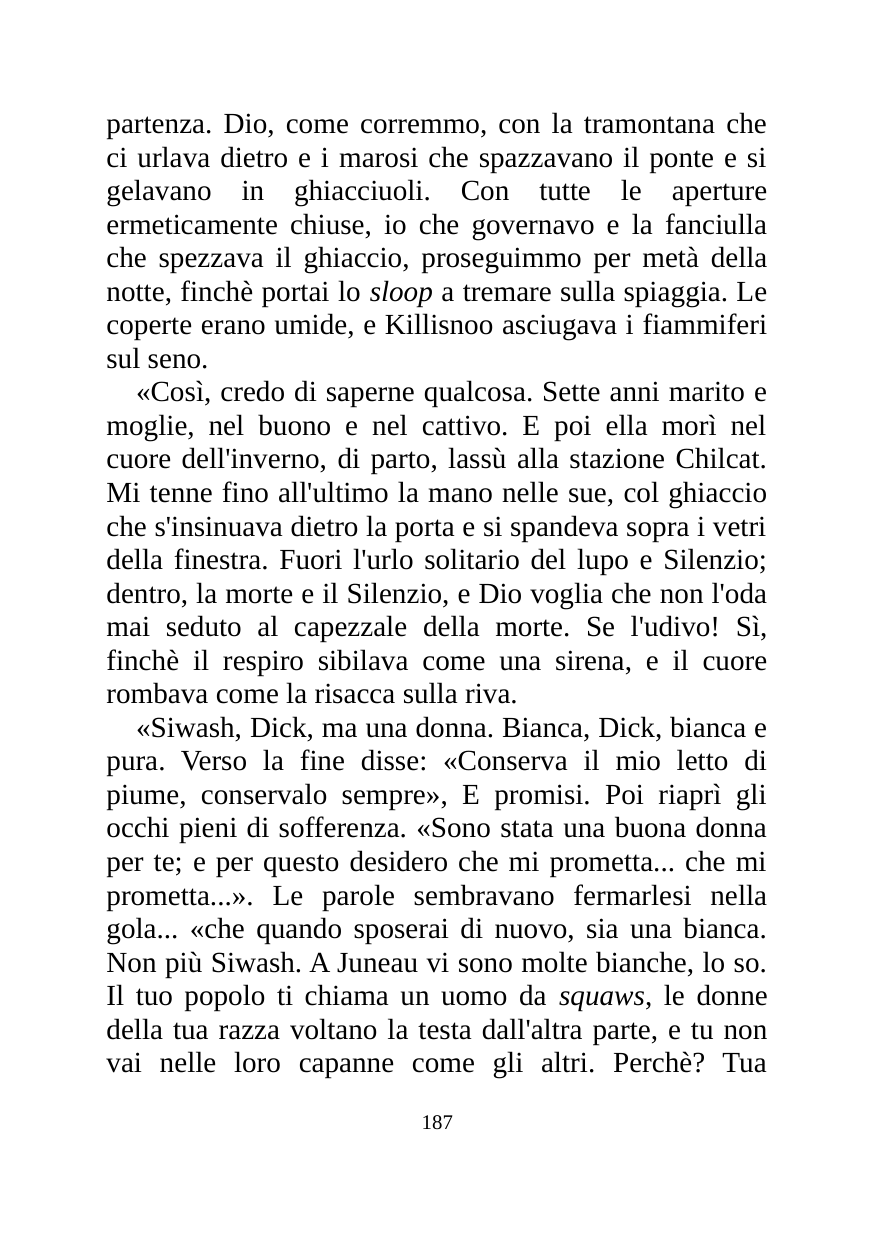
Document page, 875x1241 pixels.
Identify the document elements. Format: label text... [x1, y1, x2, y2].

text partenza. Dio, come corremmo, con la tramontana che ci urlava dietro e i marosi che spazzavano il ponte e si gelavano in ghiacciuoli. Con tutte le aperture ermeticamente chiuse, io che governavo e la fanciulla che spezzava il ghiaccio, proseguimmo per metà della notte, finchè portai lo sloop a tremare sulla spiaggia. Le coperte erano umide, e Killisnoo asciugava i fiammiferi sul seno. [106, 106, 768, 374]
text «Così, credo di saperne qualcosa. Sette anni marito e moglie, nel buono e nel cattivo. E poi ella morì nel cuore dell'inverno, di parto, lassù alla stazione Chilcat. Mi tenne fino all'ultimo la mano nelle sue, col ghiaccio che s'insinuava dietro la porta e si spandeva sopra i vetri della finestra. Fuori l'urlo solitario del lupo e Silenzio; dentro, la morte e il Silenzio, e Dio voglia che non l'oda mai seduto al capezzale della morte. Se l'udivo! Sì, finchè il respiro sibilava come una sirena, e il cuore rombava come la risacca sulla riva. [106, 374, 768, 710]
text «Siwash, Dick, ma una donna. Bianca, Dick, bianca e pura. Verso la fine disse: «Conserva il mio letto di piume, conservalo sempre», E promisi. Poi riaprì gli occhi pieni di sofferenza. «Sono stata una buona donna per te; e per questo desidero che mi prometta... che mi prometta...». Le parole sembravano fermarlesi nella gola... «che quando sposerai di nuovo, sia una bianca. Non più Siwash. A Juneau vi sono molte bianche, lo so. Il tuo popolo ti chiama un uomo da squaws, le donne della tua razza voltano la testa dall'altra parte, e tu non vai nelle loro capanne come gli altri. Perchè? Tua [106, 710, 768, 1079]
